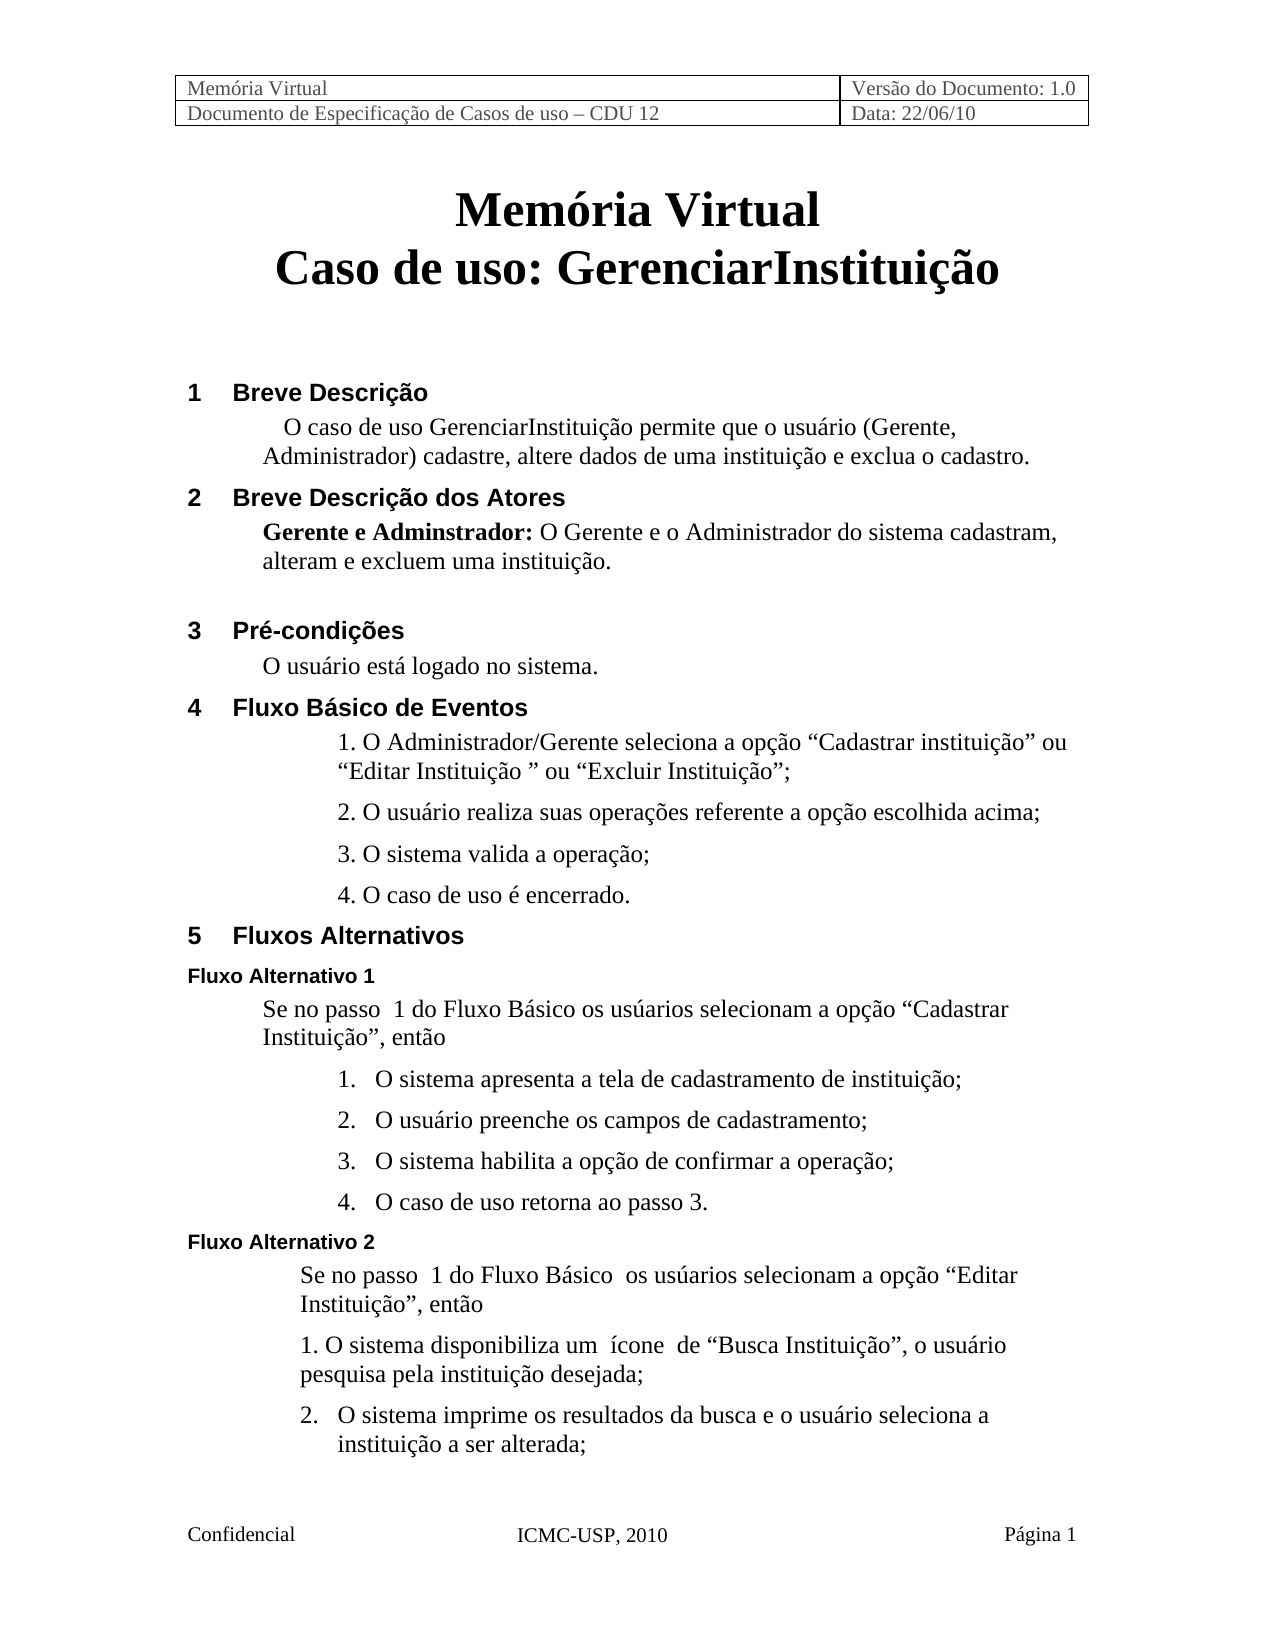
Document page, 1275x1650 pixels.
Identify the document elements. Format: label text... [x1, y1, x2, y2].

subtitle Fluxos Alternativos [187, 921, 1087, 950]
subtitle Breve Descrição [187, 377, 1087, 406]
text Se no passo 1 do Fluxo Básico os usúarios selecionam a opção “Cadastrar Instituição”, então [262, 994, 1087, 1051]
subtitle Fluxo Alternativo 1 [187, 962, 1087, 987]
list O sistema imprime os resultados da busca e o usuário seleciona a instituição a ser alterada; [300, 1400, 1087, 1457]
subtitle Fluxo Alternativo 2 [187, 1229, 1087, 1254]
list 3. O sistema valida a operação; [300, 839, 1087, 867]
subtitle Pré-condições [187, 616, 1087, 645]
list O sistema habilita a opção de confirmar a operação; [337, 1146, 1087, 1175]
list 1. O Administrador/Gerente seleciona a opção “Cadastrar instituição” ou “Editar Instituição ” ou “Excluir Instituição”; [300, 727, 1087, 785]
subtitle Breve Descrição dos Atores [187, 482, 1087, 511]
text Gerente e Adminstrador: O Gerente e o Administrador do sistema cadastram, alteram e excluem uma instituição. [187, 517, 1087, 575]
text O usuário está logado no sistema. [262, 651, 1087, 680]
text O caso de uso GerenciarInstituição permite que o usuário (Gerente, Administrador) cadastre, altere dados de uma instituição e exclua o cadastro. [262, 412, 1087, 470]
list 4. O caso de uso é encerrado. [300, 880, 1087, 909]
title Memória Virtual Caso de uso: GerenciarInstituição [187, 180, 1087, 295]
subtitle Fluxo Básico de Eventos [187, 692, 1087, 721]
list O usuário preenche os campos de cadastramento; [337, 1105, 1087, 1134]
list O caso de uso retorna ao passo 3. [337, 1187, 1087, 1216]
list Se no passo 1 do Fluxo Básico os usúarios selecionam a opção “Editar Instituição”, então [262, 1260, 1087, 1317]
list 1. O sistema disponibiliza um ícone de “Busca Instituição”, o usuário pesquisa pela instituição desejada; [262, 1330, 1087, 1387]
list 2. O usuário realiza suas operações referente a opção escolhida acima; [300, 797, 1087, 826]
text 1. O sistema apresenta a tela de cadastramento de instituição; [262, 1064, 1087, 1092]
